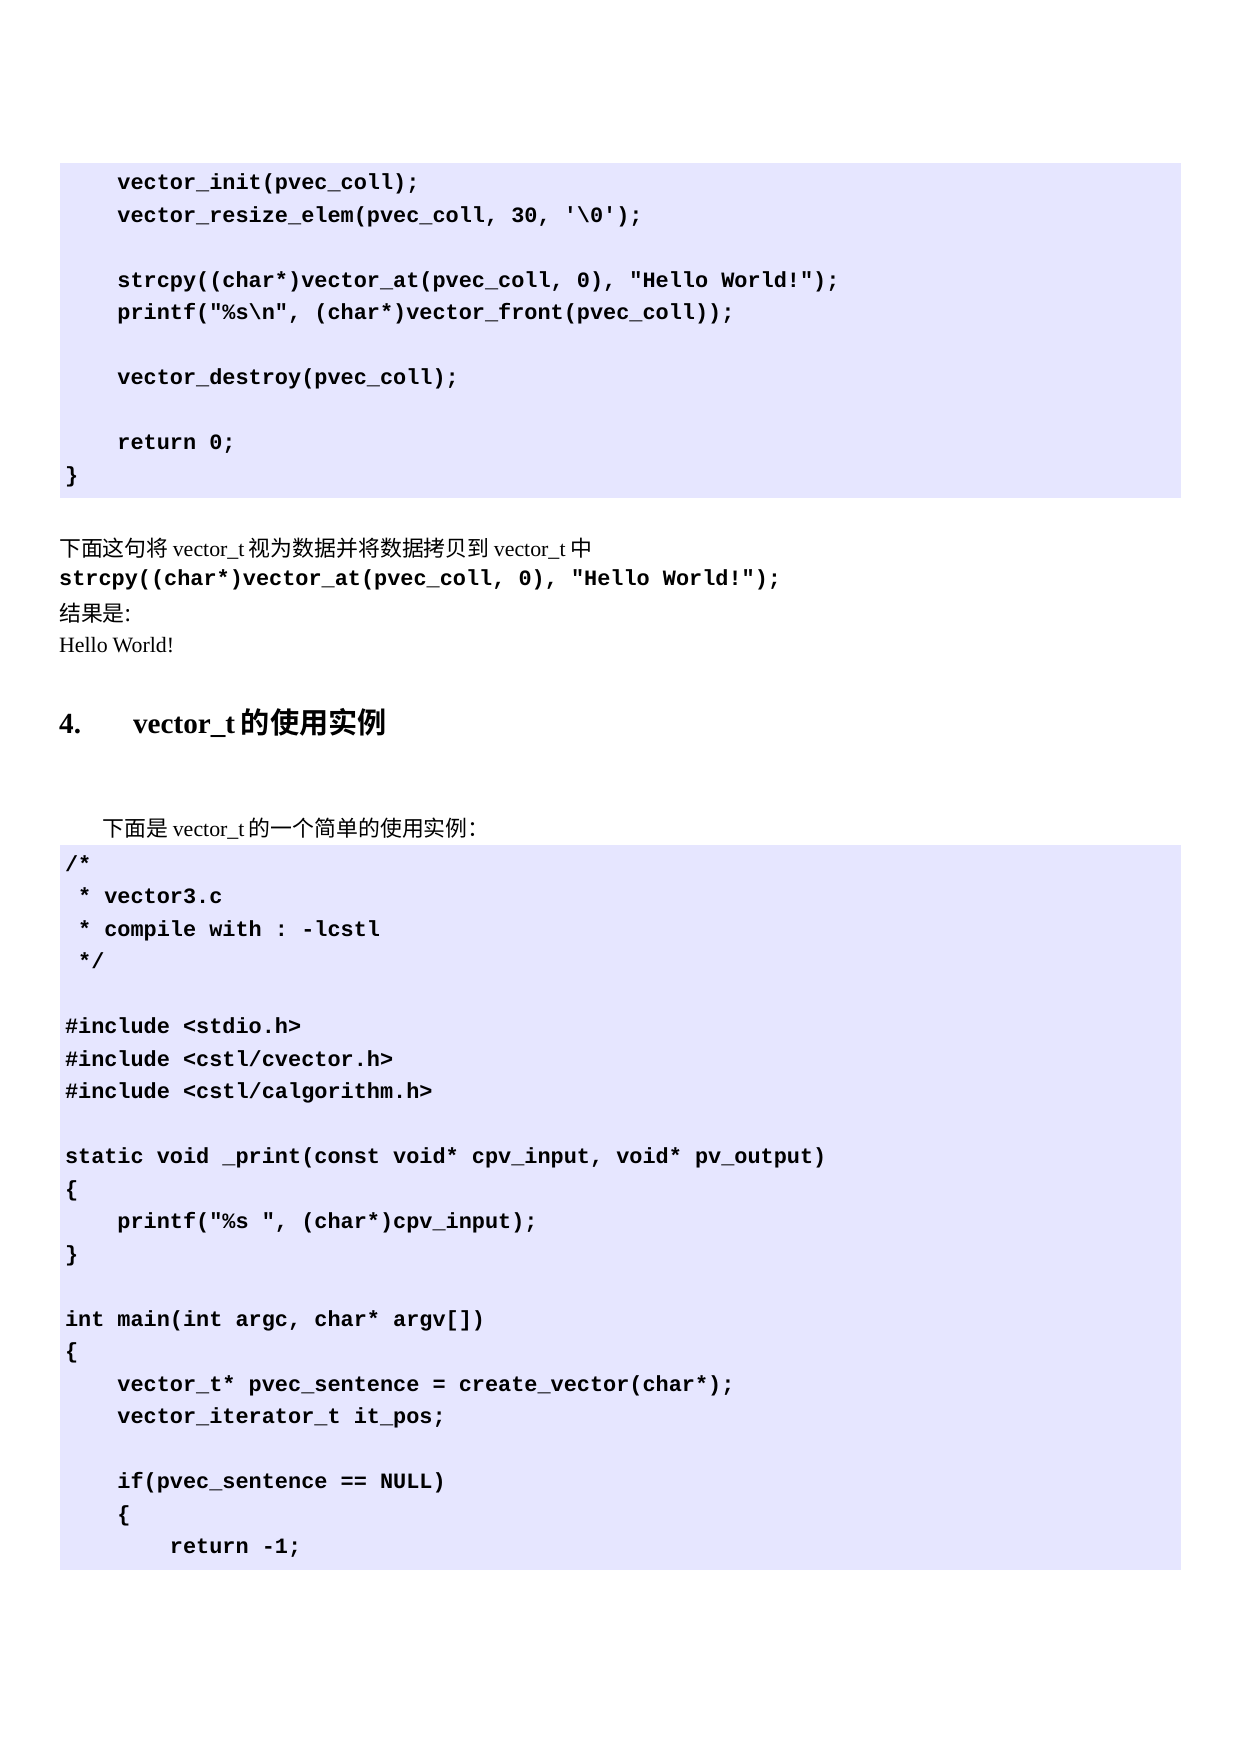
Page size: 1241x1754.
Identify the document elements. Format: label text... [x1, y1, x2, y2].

text 下面这句将vector_t视为数据并将数据拷贝到vector_t中 [59, 531, 1181, 563]
text Hello World! [59, 628, 1181, 661]
text 结果是: [59, 596, 1181, 628]
subtitle vector_t的使用实例 [59, 688, 1181, 753]
text 下面是vector_t的一个简单的使用实例： [59, 811, 1181, 843]
table_header /* * vector3.c * compile with : -lcstl */ #include <stdio.h> #include <cstl/cvector.h> #include <cstl/calgorithm.h> static void _print(const void* cpv_input, void* pv_output) { printf("%s ", (char*)cpv_input); } int main(int argc, char* argv[]) { vector_t* pvec_sentence = create_vector(char*); vector_iterator_t it_pos; if(pvec_sentence == NULL) { return -1; [60, 845, 1181, 1570]
table_header vector_init(pvec_coll); vector_resize_elem(pvec_coll, 30, '\0'); strcpy((char*)vector_at(pvec_coll, 0), "Hello World!"); printf("%s\n", (char*)vector_front(pvec_coll)); vector_destroy(pvec_coll); return 0; } [60, 163, 1181, 498]
text strcpy((char*)vector_at(pvec_coll, 0), "Hello World!"); [59, 563, 1181, 596]
